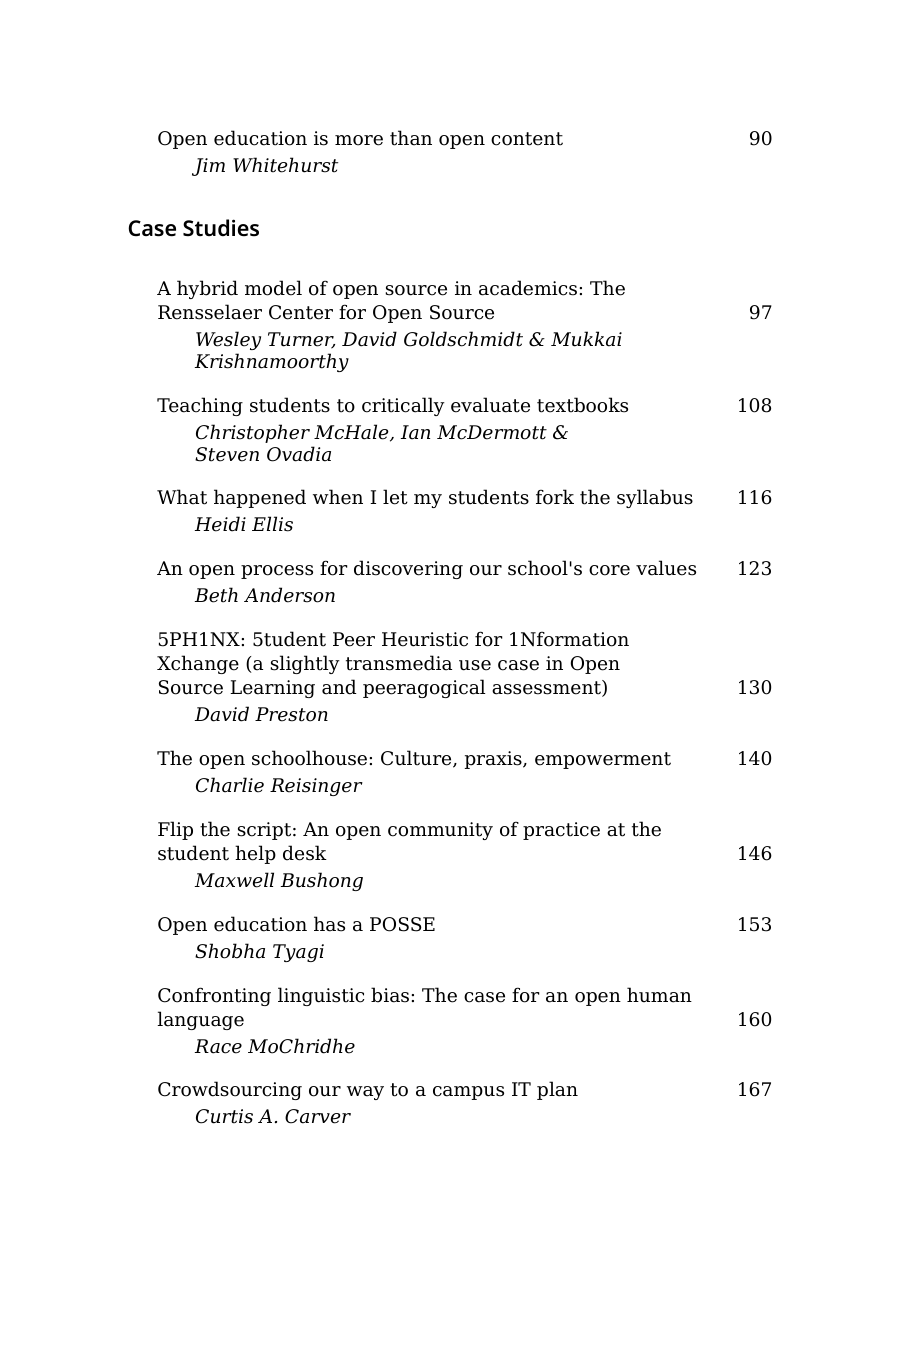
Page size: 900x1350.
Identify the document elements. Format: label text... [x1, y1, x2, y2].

text Christopher McHale, Ian McDermott & Steven Ovadia [195, 422, 772, 487]
text What happened when I let my students fork the syllabus 116 [157, 487, 772, 509]
text David Preston [195, 704, 772, 748]
text Teaching students to critically evaluate textbooks 108 [157, 395, 772, 417]
text 5PH1NX: 5tudent Peer Heuristic for 1Nformation Xchange (a slightly transmedia use case in Open Source Learning and peeragogical assessment) 130 [157, 629, 772, 699]
text Jim Whitehurst [195, 154, 772, 198]
text Crowdsourcing our way to a campus IT plan 167 [157, 1079, 772, 1101]
text An open process for discovering our school's core values 123 [157, 558, 772, 580]
text Beth Anderson [195, 585, 772, 629]
text Maxwell Bushong [195, 870, 772, 914]
text Heidi Ellis [195, 514, 772, 558]
text Flip the script: An open community of practice at the student help desk 146 [157, 819, 772, 865]
text Race MoChridhe [195, 1036, 772, 1079]
text Wesley Turner, David Goldschmidt & Mukkai Krishnamoorthy [195, 329, 772, 395]
text Curtis A. Carver [195, 1107, 772, 1150]
text The open schoolhouse: Culture, praxis, empowerment 140 [157, 748, 772, 770]
text Open education has a POSSE 153 [157, 914, 772, 936]
text Confronting linguistic bias: The case for an open human language 160 [157, 984, 772, 1031]
text Open education is more than open content 90 [157, 127, 772, 149]
text A hybrid model of open source in academics: The Rensselaer Center for Open Source 97 [157, 278, 772, 324]
text Shobha Tyagi [195, 941, 772, 984]
text Charlie Reisinger [195, 775, 772, 819]
text Case Studies [127, 213, 772, 275]
